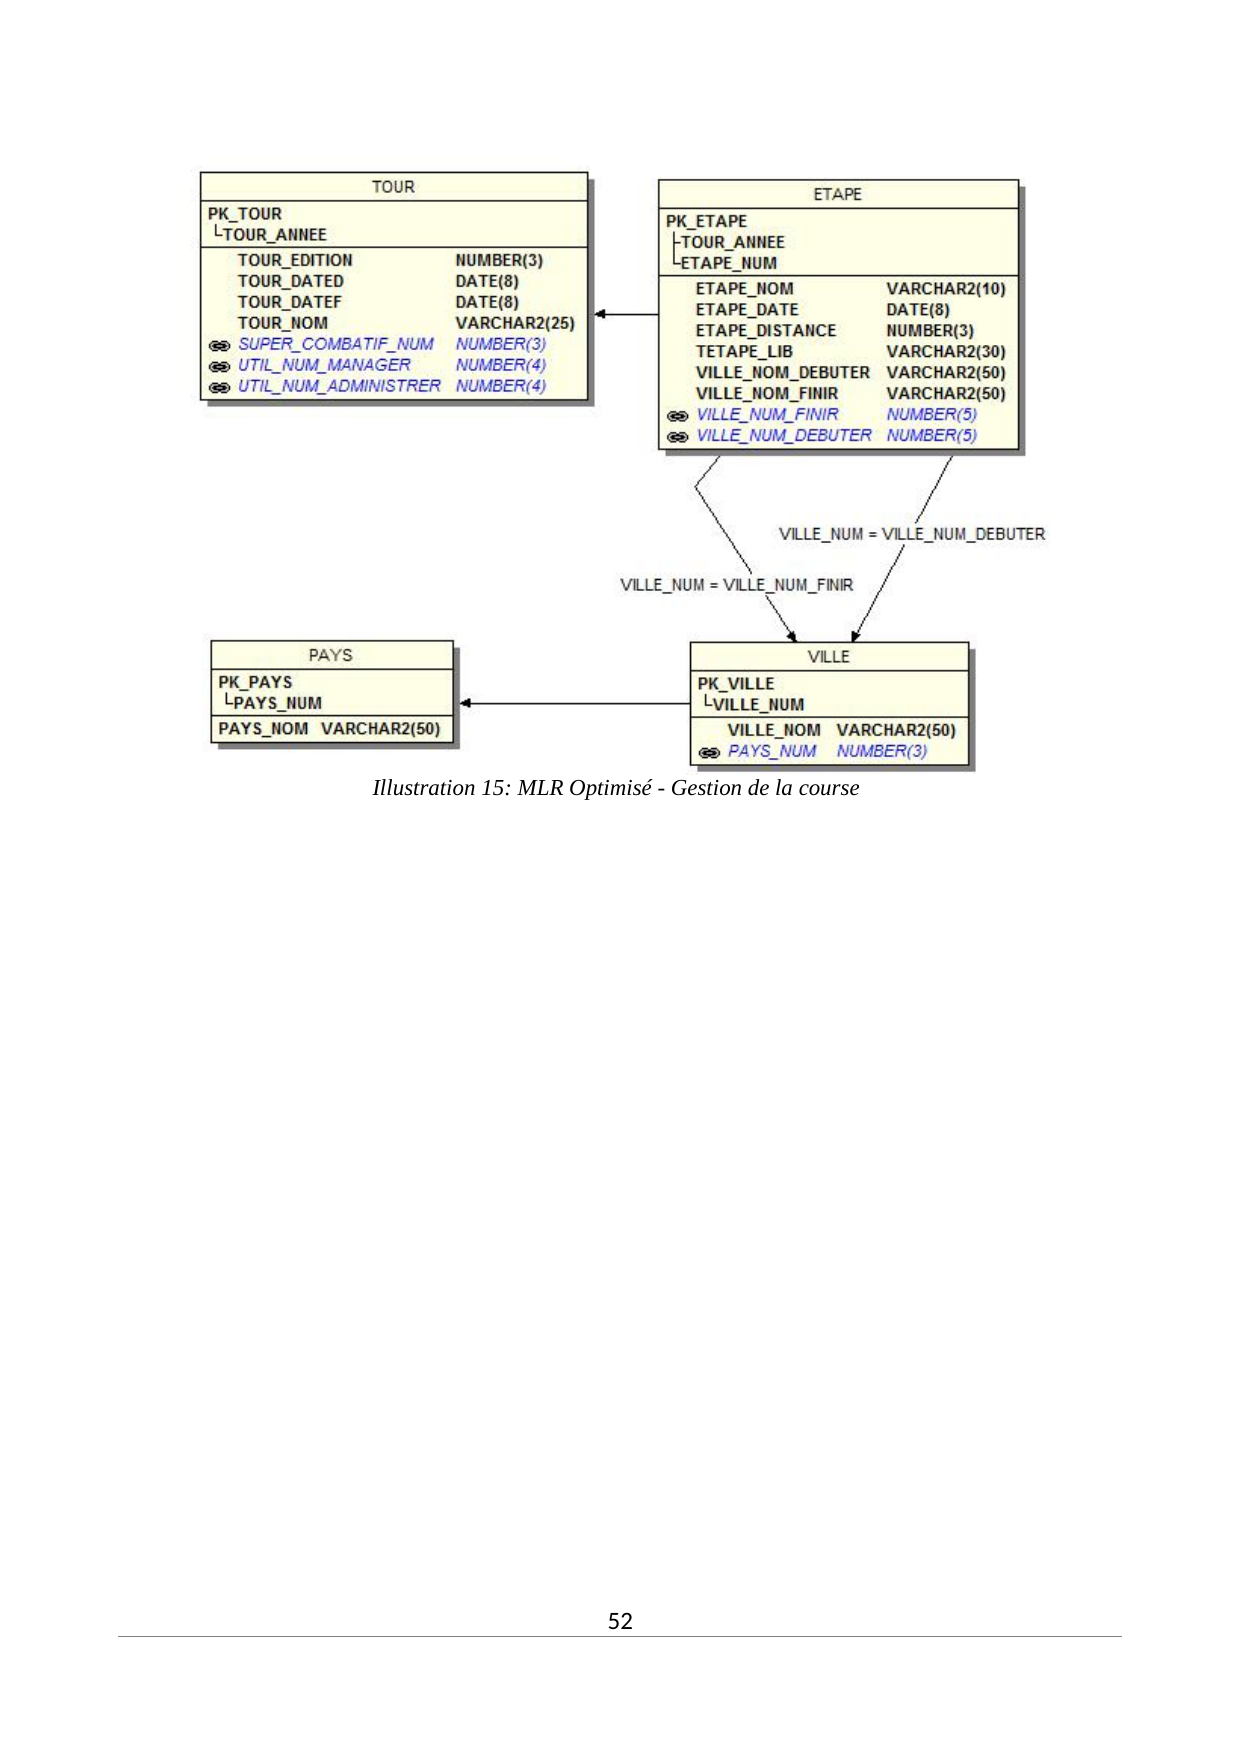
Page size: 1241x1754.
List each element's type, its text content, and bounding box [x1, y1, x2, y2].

picture [179, 130, 1062, 775]
text Illustration 15: MLR Optimisé - Gestion de la course [179, 775, 1061, 801]
